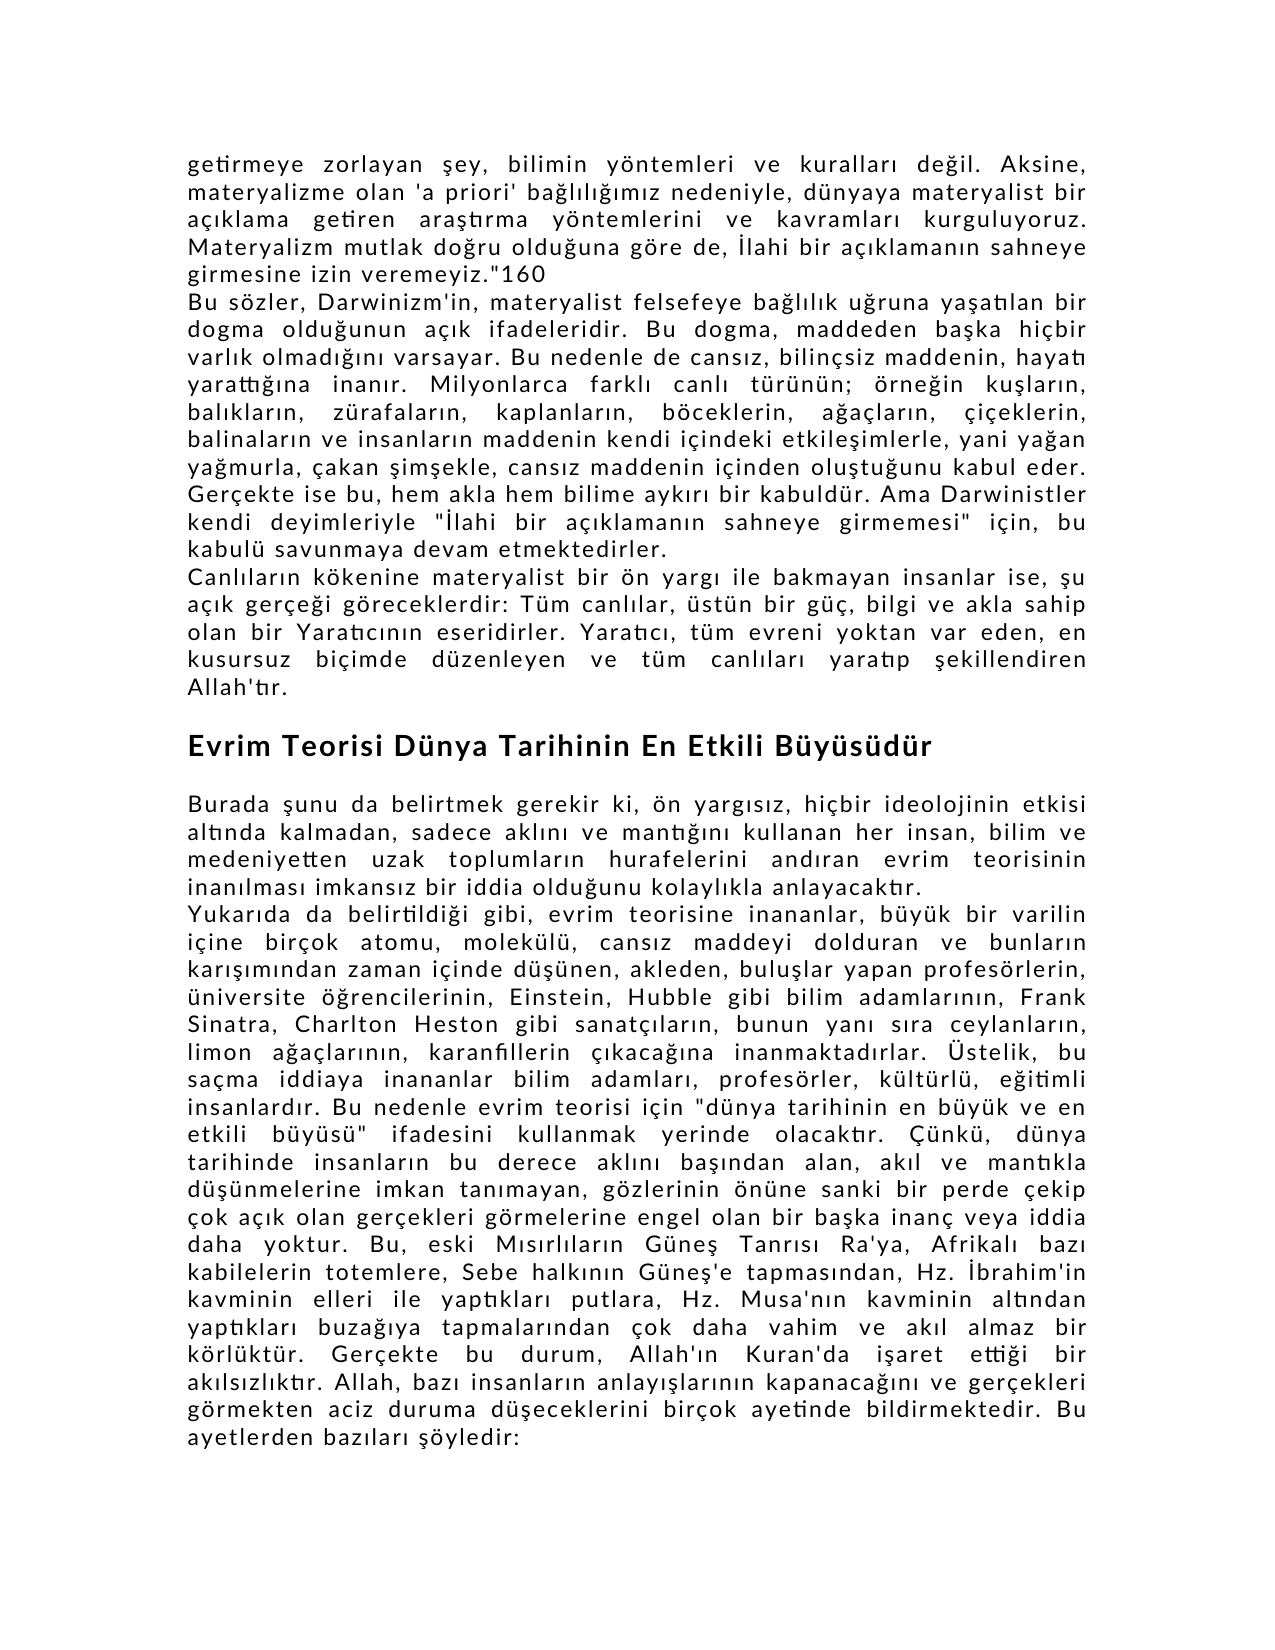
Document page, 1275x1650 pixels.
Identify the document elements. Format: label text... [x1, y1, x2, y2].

text getirmeye zorlayan şey, bilimin yöntemleri ve kuralları değil. Aksine, materyalizme olan 'a priori' bağlılığımız nedeniyle, dünyaya materyalist bir açıklama getiren araştırma yöntemlerini ve kavramları kurguluyoruz. Materyalizm mutlak doğru olduğuna göre de, İlahi bir açıklamanın sahneye girmesine izin veremeyiz."160 [187, 150, 1087, 287]
text Evrim Teorisi Dünya Tarihinin En Etkili Büyüsüdür [187, 727, 1087, 762]
text Yukarıda da belirtildiği gibi, evrim teorisine inananlar, büyük bir varilin içine birçok atomu, molekülü, cansız maddeyi dolduran ve bunların karışımından zaman içinde düşünen, akleden, buluşlar yapan profesörlerin, üniversite öğrencilerinin, Einstein, Hubble gibi bilim adamlarının, Frank Sinatra, Charlton Heston gibi sanatçıların, bunun yanı sıra ceylanların, limon ağaçlarının, karanfillerin çıkacağına inanmaktadırlar. Üstelik, bu saçma iddiaya inananlar bilim adamları, profesörler, kültürlü, eğitimli insanlardır. Bu nedenle evrim teorisi için "dünya tarihinin en büyük ve en etkili büyüsü" ifadesini kullanmak yerinde olacaktır. Çünkü, dünya tarihinde insanların bu derece aklını başından alan, akıl ve mantıkla düşünmelerine imkan tanımayan, gözlerinin önüne sanki bir perde çekip çok açık olan gerçekleri görmelerine engel olan bir başka inanç veya iddia daha yoktur. Bu, eski Mısırlıların Güneş Tanrısı Ra'ya, Afrikalı bazı kabilelerin totemlere, Sebe halkının Güneş'e tapmasından, Hz. İbrahim'in kavminin elleri ile yaptıkları putlara, Hz. Musa'nın kavminin altından yaptıkları buzağıya tapmalarından çok daha vahim ve akıl almaz bir körlüktür. Gerçekte bu durum, Allah'ın Kuran'da işaret ettiği bir akılsızlıktır. Allah, bazı insanların anlayışlarının kapanacağını ve gerçekleri görmekten aciz duruma düşeceklerini birçok ayetinde bildirmektedir. Bu ayetlerden bazıları şöyledir: [187, 900, 1087, 1450]
text Canlıların kökenine materyalist bir ön yargı ile bakmayan insanlar ise, şu açık gerçeği göreceklerdir: Tüm canlılar, üstün bir güç, bilgi ve akla sahip olan bir Yaratıcının eseridirler. Yaratıcı, tüm evreni yoktan var eden, en kusursuz biçimde düzenleyen ve tüm canlıları yaratıp şekillendiren Allah'tır. [187, 562, 1087, 700]
text Bu sözler, Darwinizm'in, materyalist felsefeye bağlılık uğruna yaşatılan bir dogma olduğunun açık ifadeleridir. Bu dogma, maddeden başka hiçbir varlık olmadığını varsayar. Bu nedenle de cansız, bilinçsiz maddenin, hayatı yarattığına inanır. Milyonlarca farklı canlı türünün; örneğin kuşların, balıkların, zürafaların, kaplanların, böceklerin, ağaçların, çiçeklerin, balinaların ve insanların maddenin kendi içindeki etkileşimlerle, yani yağan yağmurla, çakan şimşekle, cansız maddenin içinden oluştuğunu kabul eder. Gerçekte ise bu, hem akla hem bilime aykırı bir kabuldür. Ama Darwinistler kendi deyimleriyle "İlahi bir açıklamanın sahneye girmemesi" için, bu kabulü savunmaya devam etmektedirler. [187, 287, 1087, 562]
text Burada şunu da belirtmek gerekir ki, ön yargısız, hiçbir ideolojinin etkisi altında kalmadan, sadece aklını ve mantığını kullanan her insan, bilim ve medeniyetten uzak toplumların hurafelerini andıran evrim teorisinin inanılması imkansız bir iddia olduğunu kolaylıkla anlayacaktır. [187, 790, 1087, 900]
